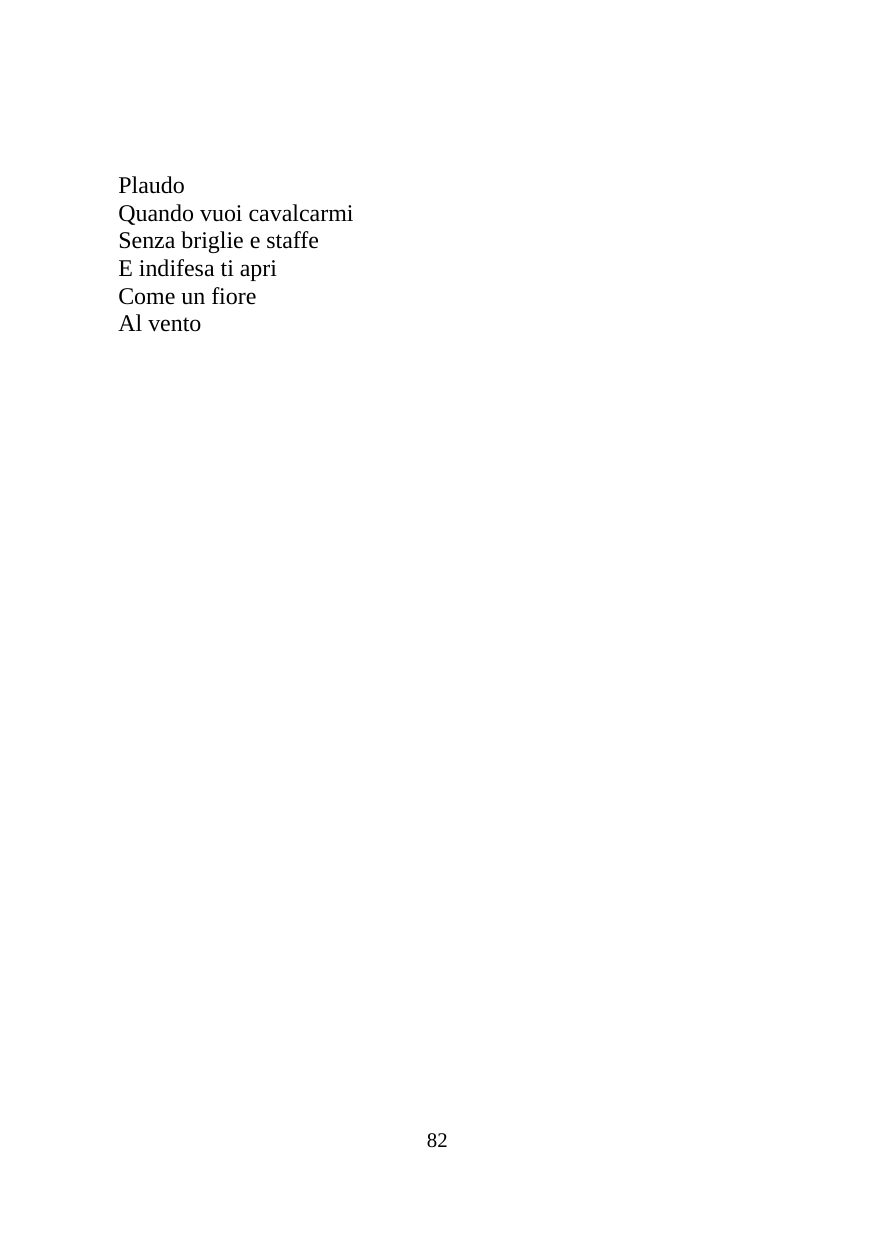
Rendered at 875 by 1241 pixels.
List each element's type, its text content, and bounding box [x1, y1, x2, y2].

text Come un fiore [88, 282, 786, 309]
text Al vento [88, 309, 786, 337]
text Plaudo [88, 171, 786, 199]
text Quando vuoi cavalcarmi [88, 199, 786, 227]
text Senza briglie e staffe [88, 227, 786, 254]
text E indifesa ti apri [88, 254, 786, 282]
